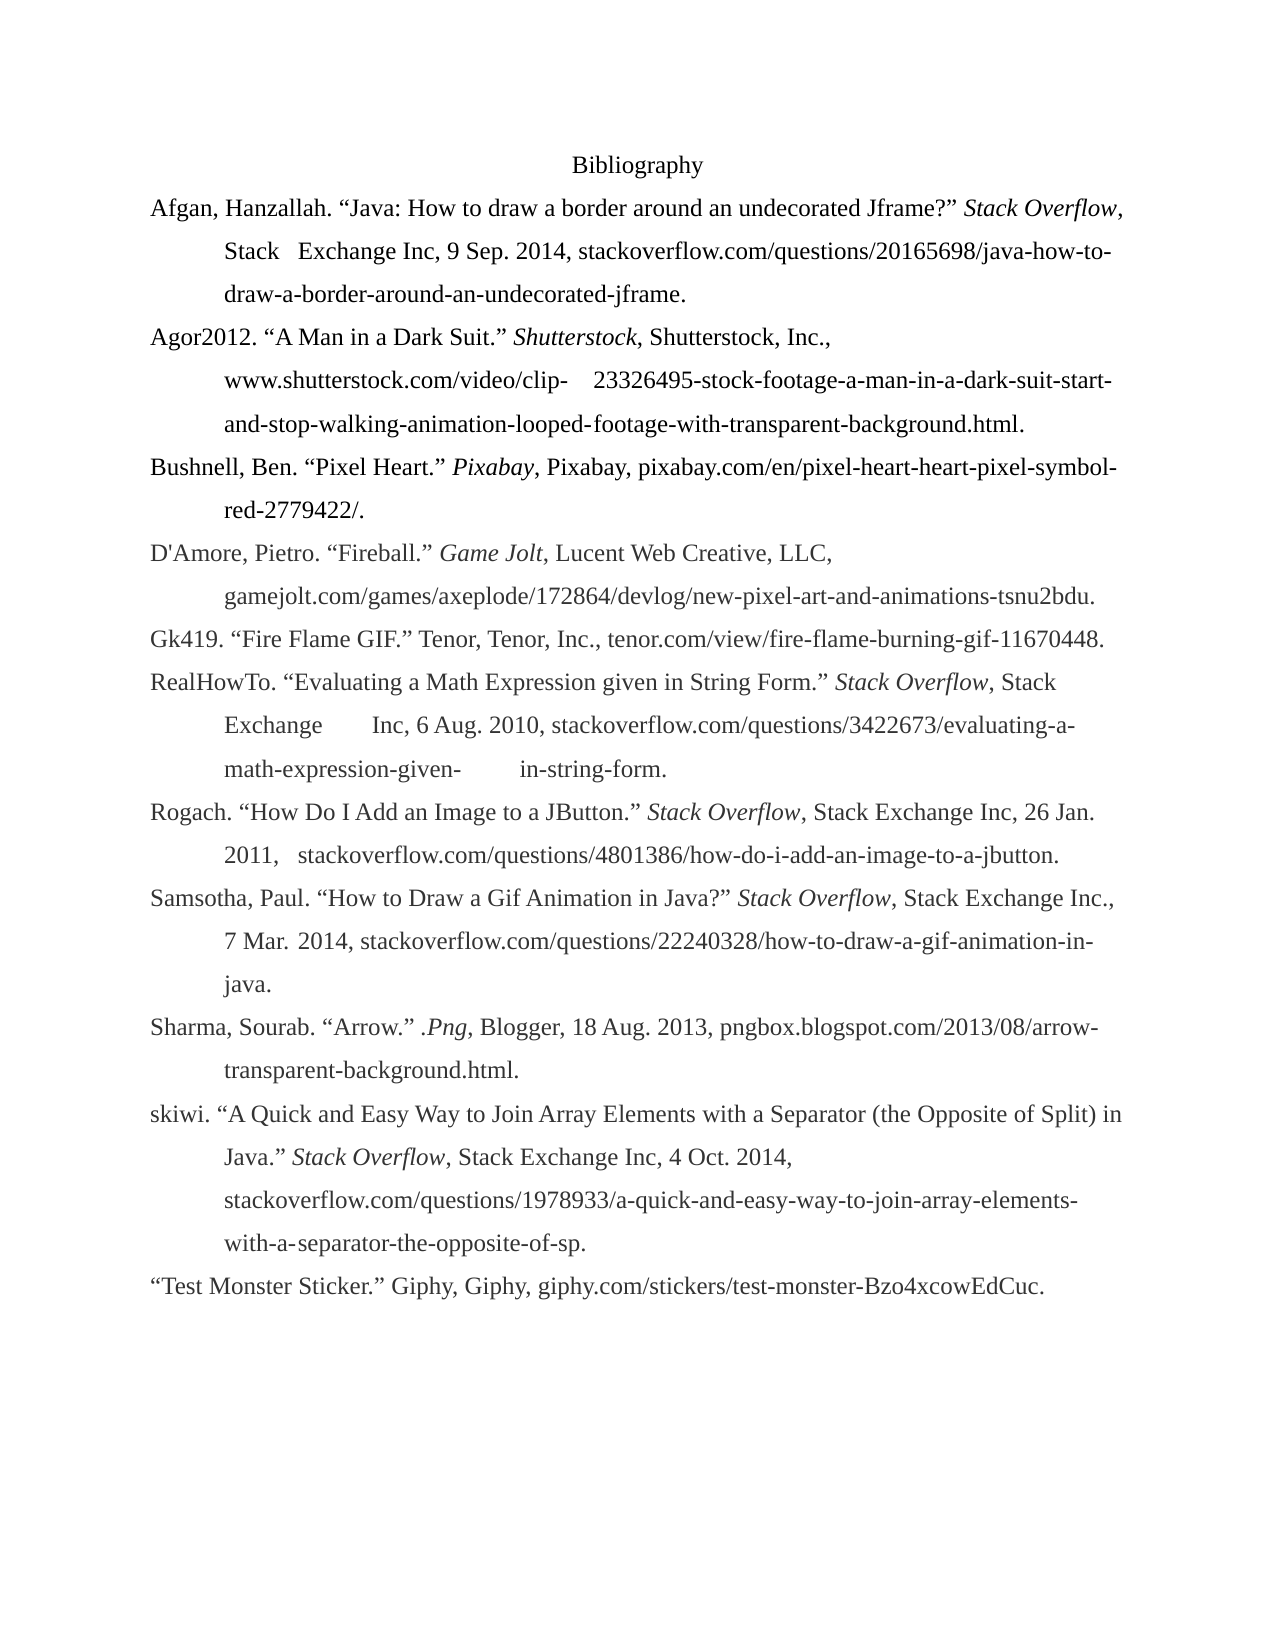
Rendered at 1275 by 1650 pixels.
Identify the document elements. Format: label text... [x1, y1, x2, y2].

text Bibliography [150, 150, 1125, 179]
text Agor2012. “A Man in a Dark Suit.” Shutterstock, Shutterstock, Inc., www.shutterstock.com/video/clip- 23326495-stock-footage-a-man-in-a-dark-suit-start- and-stop-walking-animation-looped- footage-with-transparent-background.html. [150, 322, 1125, 437]
text skiwi. “A Quick and Easy Way to Join Array Elements with a Separator (the Opposite of Split) in Java.” Stack Overflow, Stack Exchange Inc, 4 Oct. 2014, stackoverflow.com/questions/1978933/a-quick-and-easy-way-to-join-array-elements- with-a- separator-the-opposite-of-sp. [150, 1099, 1125, 1257]
text Gk419. “Fire Flame GIF.” Tenor, Tenor, Inc., tenor.com/view/fire-flame-burning-gif-11670448. [150, 624, 1125, 653]
text Samsotha, Paul. “How to Draw a Gif Animation in Java?” Stack Overflow, Stack Exchange Inc., 7 Mar. 2014, stackoverflow.com/questions/22240328/how-to-draw-a-gif-animation-in- java. [150, 883, 1125, 998]
text Afgan, Hanzallah. “Java: How to draw a border around an undecorated Jframe?” Stack Overflow, Stack Exchange Inc, 9 Sep. 2014, stackoverflow.com/questions/20165698/java-how-to- draw-a-border-around-an-undecorated-jframe. [150, 193, 1125, 308]
text Sharma, Sourab. “Arrow.” .Png, Blogger, 18 Aug. 2013, pngbox.blogspot.com/2013/08/arrow- transparent-background.html. [150, 1012, 1125, 1084]
text “Test Monster Sticker.” Giphy, Giphy, giphy.com/stickers/test-monster-Bzo4xcowEdCuc. [150, 1271, 1125, 1300]
text Rogach. “How Do I Add an Image to a JButton.” Stack Overflow, Stack Exchange Inc, 26 Jan. 2011, stackoverflow.com/questions/4801386/how-do-i-add-an-image-to-a-jbutton. [150, 797, 1125, 869]
text Bushnell, Ben. “Pixel Heart.” Pixabay, Pixabay, pixabay.com/en/pixel-heart-heart-pixel-symbol- red-2779422/. [150, 452, 1125, 524]
text D'Amore, Pietro. “Fireball.” Game Jolt, Lucent Web Creative, LLC, gamejolt.com/games/axeplode/172864/devlog/new-pixel-art-and-animations-tsnu2bdu. [150, 538, 1125, 610]
text RealHowTo. “Evaluating a Math Expression given in String Form.” Stack Overflow, Stack Exchange Inc, 6 Aug. 2010, stackoverflow.com/questions/3422673/evaluating-a- math-expression-given- in-string-form. [150, 667, 1125, 782]
